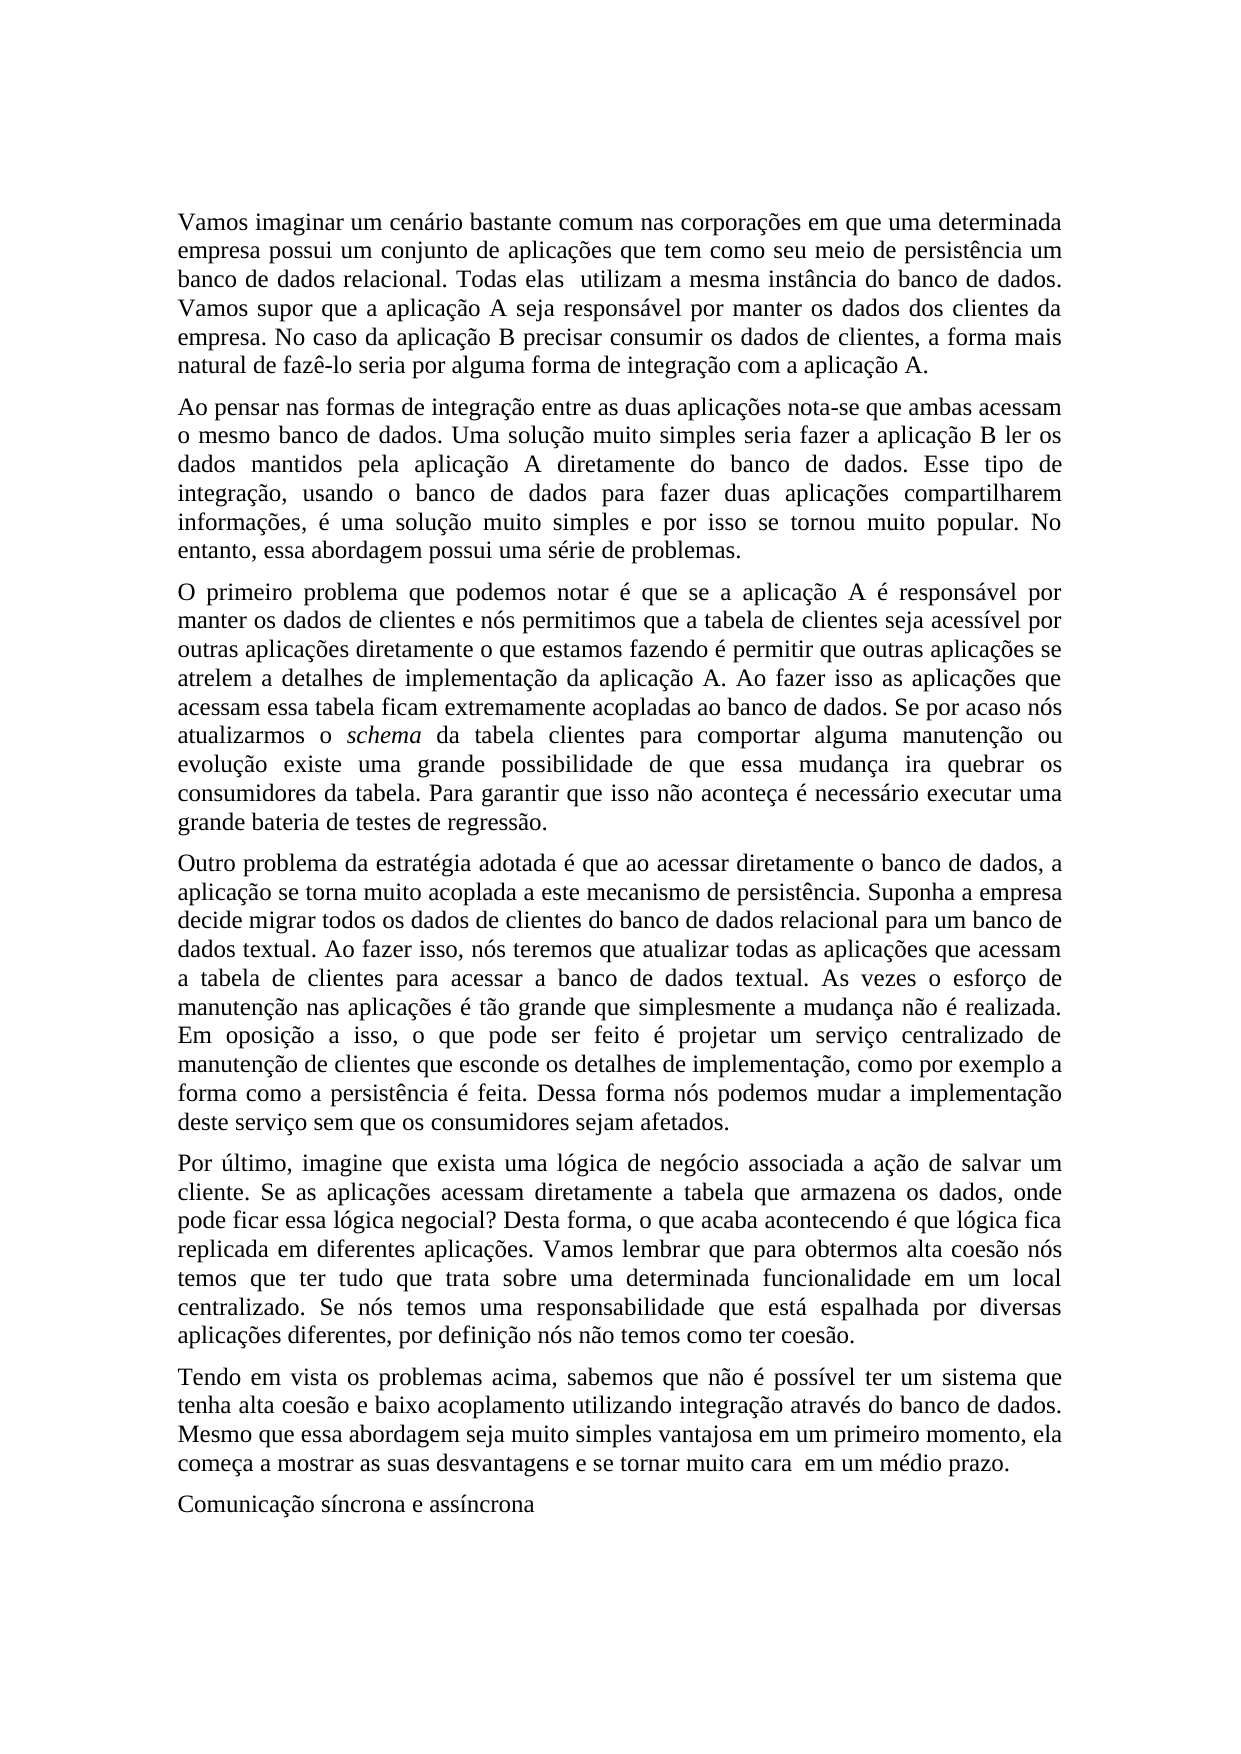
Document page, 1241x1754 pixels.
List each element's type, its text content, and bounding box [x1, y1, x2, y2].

text Vamos imaginar um cenário bastante comum nas corporações em que uma determinada empresa possui um conjunto de aplicações que tem como seu meio de persistência um banco de dados relacional. Todas elas utilizam a mesma instância do banco de dados. Vamos supor que a aplicação A seja responsável por manter os dados dos clientes da empresa. No caso da aplicação B precisar consumir os dados de clientes, a forma mais natural de fazê-lo seria por alguma forma de integração com a aplicação A. [177, 207, 1063, 379]
text Tendo em vista os problemas acima, sabemos que não é possível ter um sistema que tenha alta coesão e baixo acoplamento utilizando integração através do banco de dados. Mesmo que essa abordagem seja muito simples vantajosa em um primeiro momento, ela começa a mostrar as suas desvantagens e se tornar muito cara em um médio prazo. [177, 1362, 1063, 1477]
text O primeiro problema que podemos notar é que se a aplicação A é responsável por manter os dados de clientes e nós permitimos que a tabela de clientes seja acessível por outras aplicações diretamente o que estamos fazendo é permitir que outras aplicações se atrelem a detalhes de implementação da aplicação A. Ao fazer isso as aplicações que acessam essa tabela ficam extremamente acopladas ao banco de dados. Se por acaso nós atualizarmos o schema da tabela clientes para comportar alguma manutenção ou evolução existe uma grande possibilidade de que essa mudança ira quebrar os consumidores da tabela. Para garantir que isso não aconteça é necessário executar uma grande bateria de testes de regressão. [177, 577, 1063, 836]
text Ao pensar nas formas de integração entre as duas aplicações nota-se que ambas acessam o mesmo banco de dados. Uma solução muito simples seria fazer a aplicação B ler os dados mantidos pela aplicação A diretamente do banco de dados. Esse tipo de integração, usando o banco de dados para fazer duas aplicações compartilharem informações, é uma solução muito simples e por isso se tornou muito popular. No entanto, essa abordagem possui uma série de problemas. [177, 392, 1063, 564]
text Comunicação síncrona e assíncrona [177, 1489, 1063, 1518]
text Outro problema da estratégia adotada é que ao acessar diretamente o banco de dados, a aplicação se torna muito acoplada a este mecanismo de persistência. Suponha a empresa decide migrar todos os dados de clientes do banco de dados relacional para um banco de dados textual. Ao fazer isso, nós teremos que atualizar todas as aplicações que acessam a tabela de clientes para acessar a banco de dados textual. As vezes o esforço de manutenção nas aplicações é tão grande que simplesmente a mudança não é realizada. Em oposição a isso, o que pode ser feito é projetar um serviço centralizado de manutenção de clientes que esconde os detalhes de implementação, como por exemplo a forma como a persistência é feita. Dessa forma nós podemos mudar a implementação deste serviço sem que os consumidores sejam afetados. [177, 848, 1063, 1136]
text Por último, imagine que exista uma lógica de negócio associada a ação de salvar um cliente. Se as aplicações acessam diretamente a tabela que armazena os dados, onde pode ficar essa lógica negocial? Desta forma, o que acaba acontecendo é que lógica fica replicada em diferentes aplicações. Vamos lembrar que para obtermos alta coesão nós temos que ter tudo que trata sobre uma determinada funcionalidade em um local centralizado. Se nós temos uma responsabilidade que está espalhada por diversas aplicações diferentes, por definição nós não temos como ter coesão. [177, 1148, 1063, 1349]
